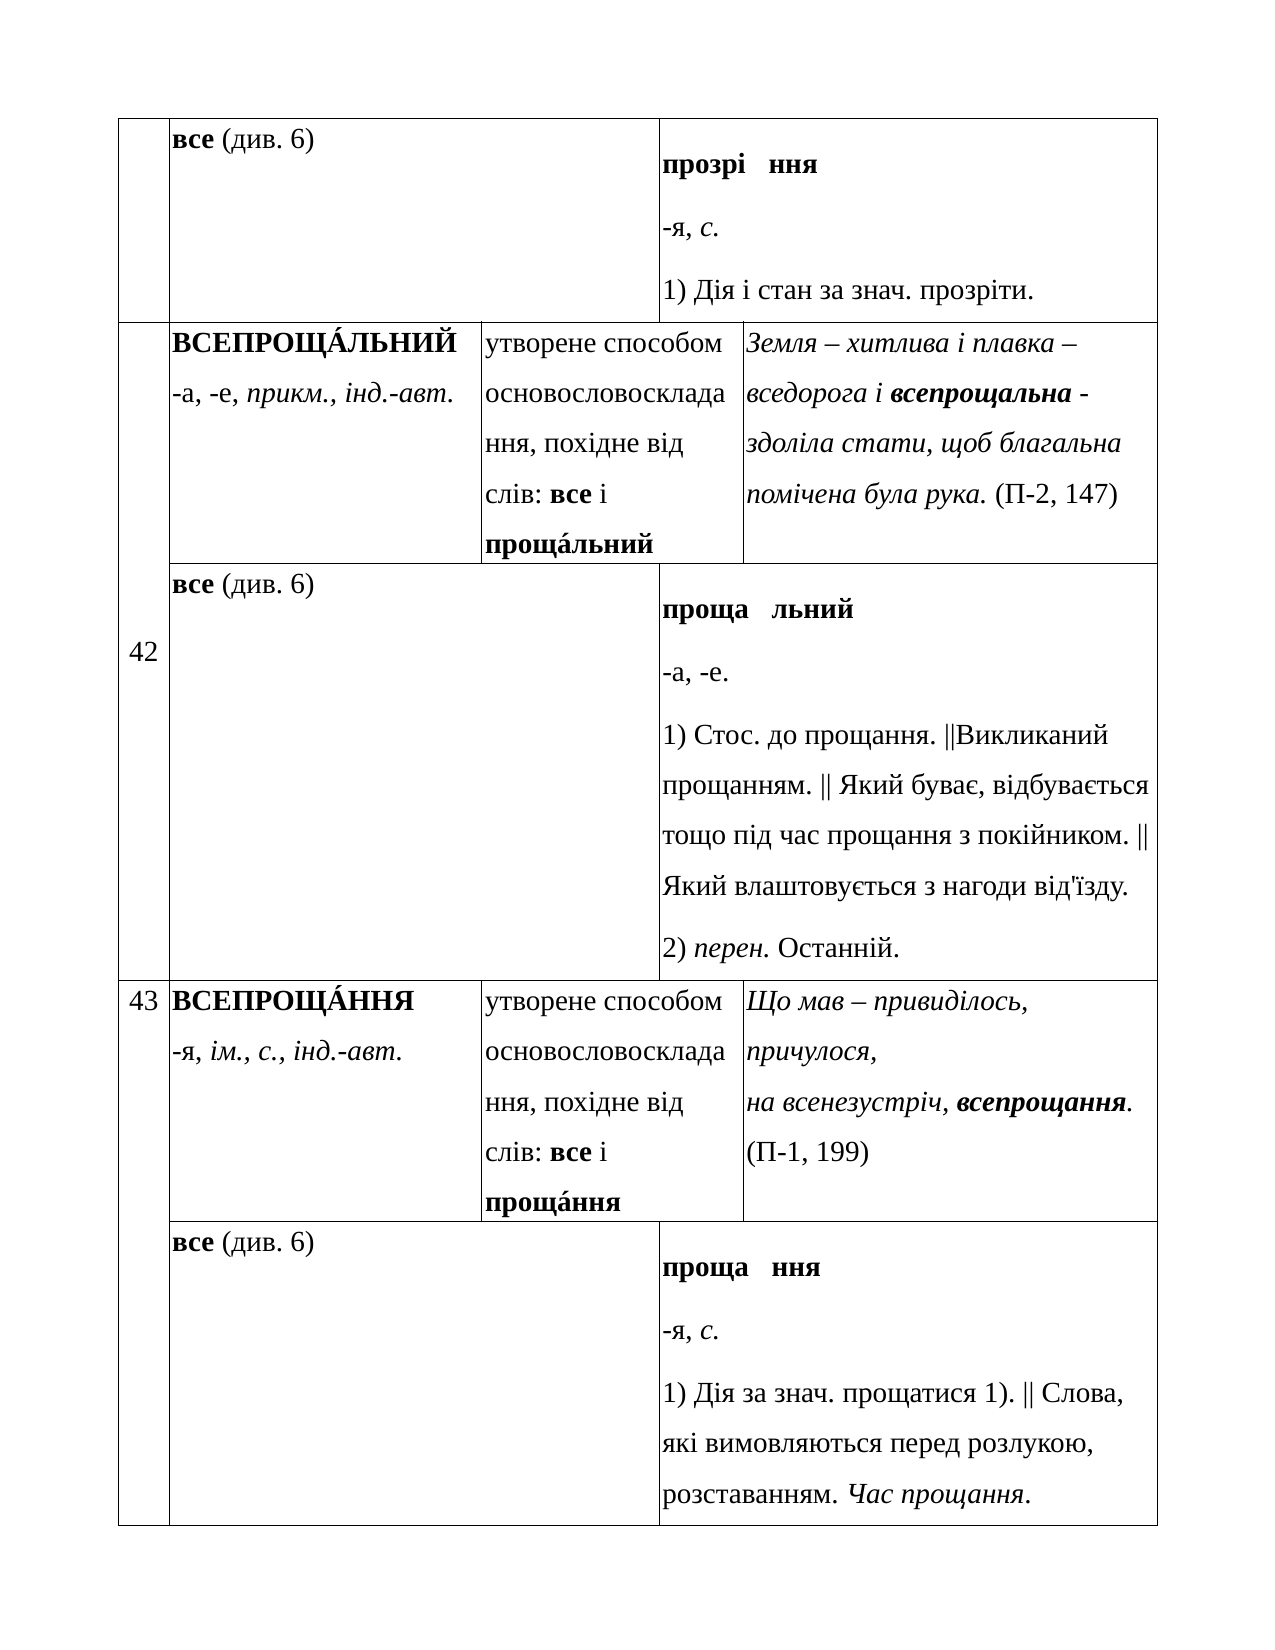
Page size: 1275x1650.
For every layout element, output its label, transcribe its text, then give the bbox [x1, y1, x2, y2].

table_cell 43 [119, 981, 169, 1525]
table_cell прощання -я, с. 1) Дія за знач. прощатися 1). || Слова, які вимовляються перед розлукою, розставанням. Час прощання. [660, 1222, 1157, 1525]
table_cell утворене способом основословоскладання, похідне від слів: все і прощáння [482, 981, 743, 1221]
table_cell 42 [119, 323, 169, 980]
table_cell Всепрощáльний -а, -е, прикм., інд.-авт. [170, 323, 481, 563]
table_cell [119, 119, 169, 321]
table_cell прозріння -я, с. 1) Дія і стан за знач. прозріти. [660, 119, 1157, 321]
table_cell прощальний -а, -е. 1) Стос. до прощання. ||Викликаний прощанням. || Який буває, відбувається тощо під час прощання з покійником. || Який влаштовується з нагоди від'їзду. 2) перен. Останній. [660, 564, 1157, 980]
table_cell все (див. 6) [170, 1222, 659, 1525]
table_cell утворене способом основословоскладання, похідне від слів: все і прощáльний [482, 323, 743, 563]
table_cell все (див. 6) [170, 564, 659, 980]
table_cell все (див. 6) [170, 119, 659, 321]
table_cell Що мав – привиділось, причулося, на всенезустріч, всепрощання. (П‑1, 199) [744, 981, 1157, 1221]
table_cell Земля – хитлива і плавка – вседорога і всепрощальна - здоліла стати, щоб благальна помічена була рука. (П‑2, 147) [744, 323, 1157, 563]
table_cell Всепрощáння -я, ім., с., інд.-авт. [170, 981, 481, 1221]
